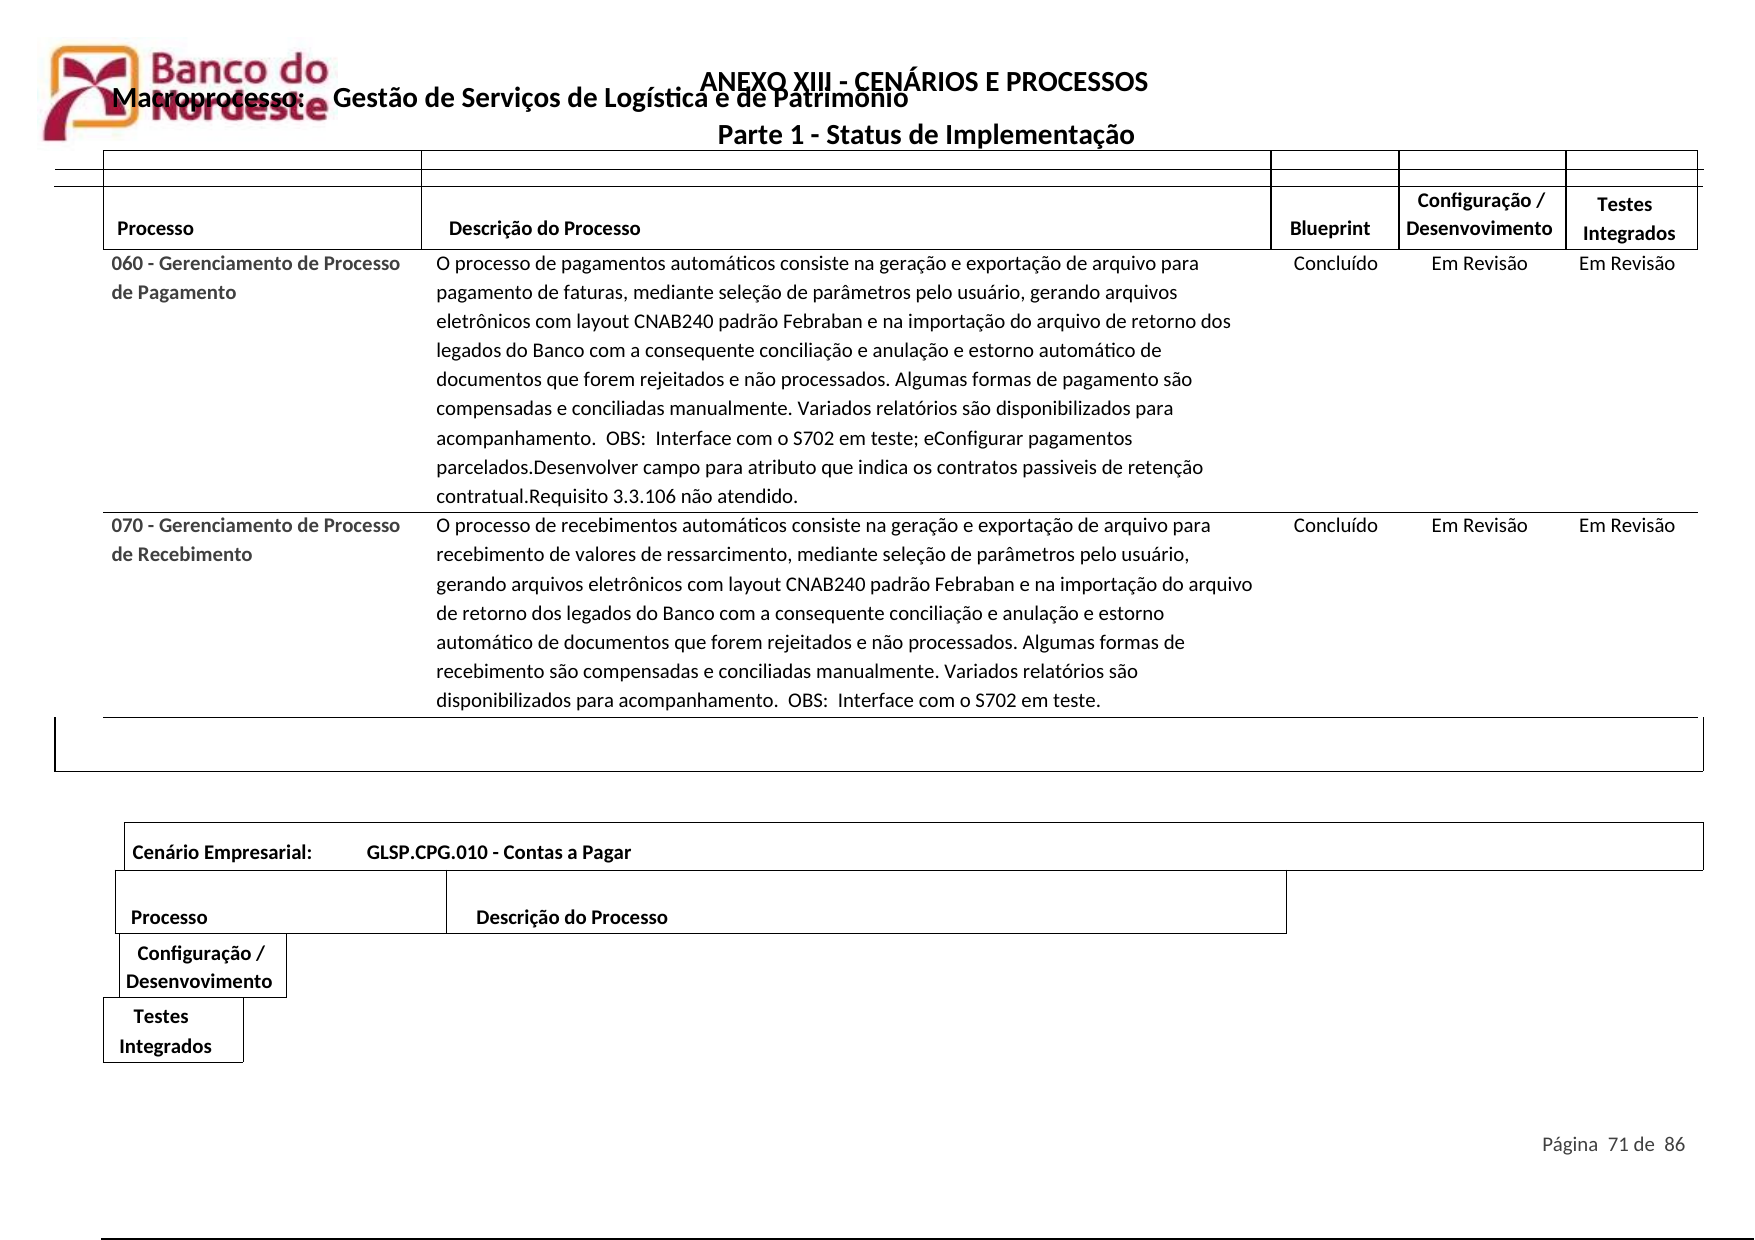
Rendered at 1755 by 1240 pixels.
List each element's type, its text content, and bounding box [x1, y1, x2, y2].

table_cell [1698, 170, 1703, 186]
table_cell 060 - Gerenciamento de Processo de Pagamento [103, 250, 436, 512]
table_cell [446, 997, 1286, 1062]
table_cell [104, 151, 421, 169]
table_cell 070 - Gerenciamento de Processo de Recebimento [103, 513, 436, 716]
table_header [119, 822, 124, 869]
table_cell [103, 870, 109, 933]
table_cell Concluído [1294, 513, 1431, 716]
table_cell [1698, 249, 1703, 512]
table_cell [115, 934, 119, 997]
table_cell [286, 997, 367, 1062]
table_cell [1698, 512, 1703, 716]
table_cell Em Revisão [1431, 513, 1579, 716]
table_cell O processo de pagamentos automáticos consiste na geração e exportação de arquivo para pagamento de faturas, mediante seleção de parâmetros pelo usuário, gerando arquivos eletrônicos com layout CNAB240 padrão Febraban e na importação do arquivo de retorno dos legados do Banco com a consequente conciliação e anulação e estorno automático de documentos que forem rejeitados e não processados. Algumas formas de pagamento são compensadas e conciliadas manualmente. Variados relatórios são disponibilizados para acompanhamento. OBS: Interface com o S702 em teste; eConfigurar pagamentos parcelados.Desenvolver campo para atributo que indica os contratos passiveis de retenção contratual.Requisito 3.3.106 não atendido. [436, 250, 1294, 512]
table_header GLSP.CPG.010 - Contas a Pagar [367, 823, 1703, 869]
table_cell Em Revisão [1431, 250, 1579, 512]
table_cell [1286, 933, 1703, 997]
table_cell [1567, 170, 1697, 186]
table_cell Testes Integrados [104, 998, 243, 1062]
table_cell Em Revisão [1579, 250, 1698, 512]
table_cell Blueprint [1272, 187, 1398, 249]
table_cell [1698, 150, 1703, 169]
table_cell Em Revisão [1579, 513, 1698, 716]
table_cell O processo de recebimentos automáticos consiste na geração e exportação de arquivo para recebimento de valores de ressarcimento, mediante seleção de parâmetros pelo usuário, gerando arquivos eletrônicos com layout CNAB240 padrão Febraban e na importação do arquivo de retorno dos legados do Banco com a consequente conciliação e anulação e estorno automático de documentos que forem rejeitados e não processados. Algumas formas de recebimento são compensadas e conciliadas manualmente. Variados relatórios são disponibilizados para acompanhamento. OBS: Interface com o S702 em teste. [436, 513, 1294, 716]
table_cell Configuração / Desenvovimento [1400, 187, 1565, 249]
table_cell Testes Integrados [1567, 187, 1697, 249]
table_cell [422, 151, 1270, 169]
table_cell Concluído [1294, 250, 1431, 512]
table_cell Processo [104, 187, 421, 249]
table_cell [367, 997, 446, 1062]
table_cell Configuração / Desenvovimento [120, 934, 286, 997]
table_header [109, 822, 115, 869]
table_cell [1272, 151, 1398, 169]
table_cell [103, 933, 109, 997]
table_cell [287, 934, 367, 997]
table_cell [1286, 997, 1703, 1062]
table_cell [1400, 170, 1565, 186]
table_cell [109, 933, 115, 997]
table_cell [422, 170, 1270, 186]
table_cell [1567, 151, 1697, 169]
table_cell [104, 170, 421, 186]
table_cell [1272, 170, 1398, 186]
table_cell [1287, 871, 1703, 933]
table_header Cenário Empresarial: [125, 823, 367, 869]
table_cell Descrição do Processo [447, 871, 1286, 933]
table_cell [446, 934, 1286, 997]
table_header [115, 822, 119, 869]
table_cell Processo [116, 871, 446, 933]
table_cell Descrição do Processo [422, 187, 1270, 249]
table_header [103, 822, 109, 869]
table_cell [367, 934, 446, 997]
table_cell [244, 998, 286, 1062]
table_cell [1698, 187, 1703, 249]
table_cell [109, 870, 115, 933]
table_cell [1400, 151, 1565, 169]
